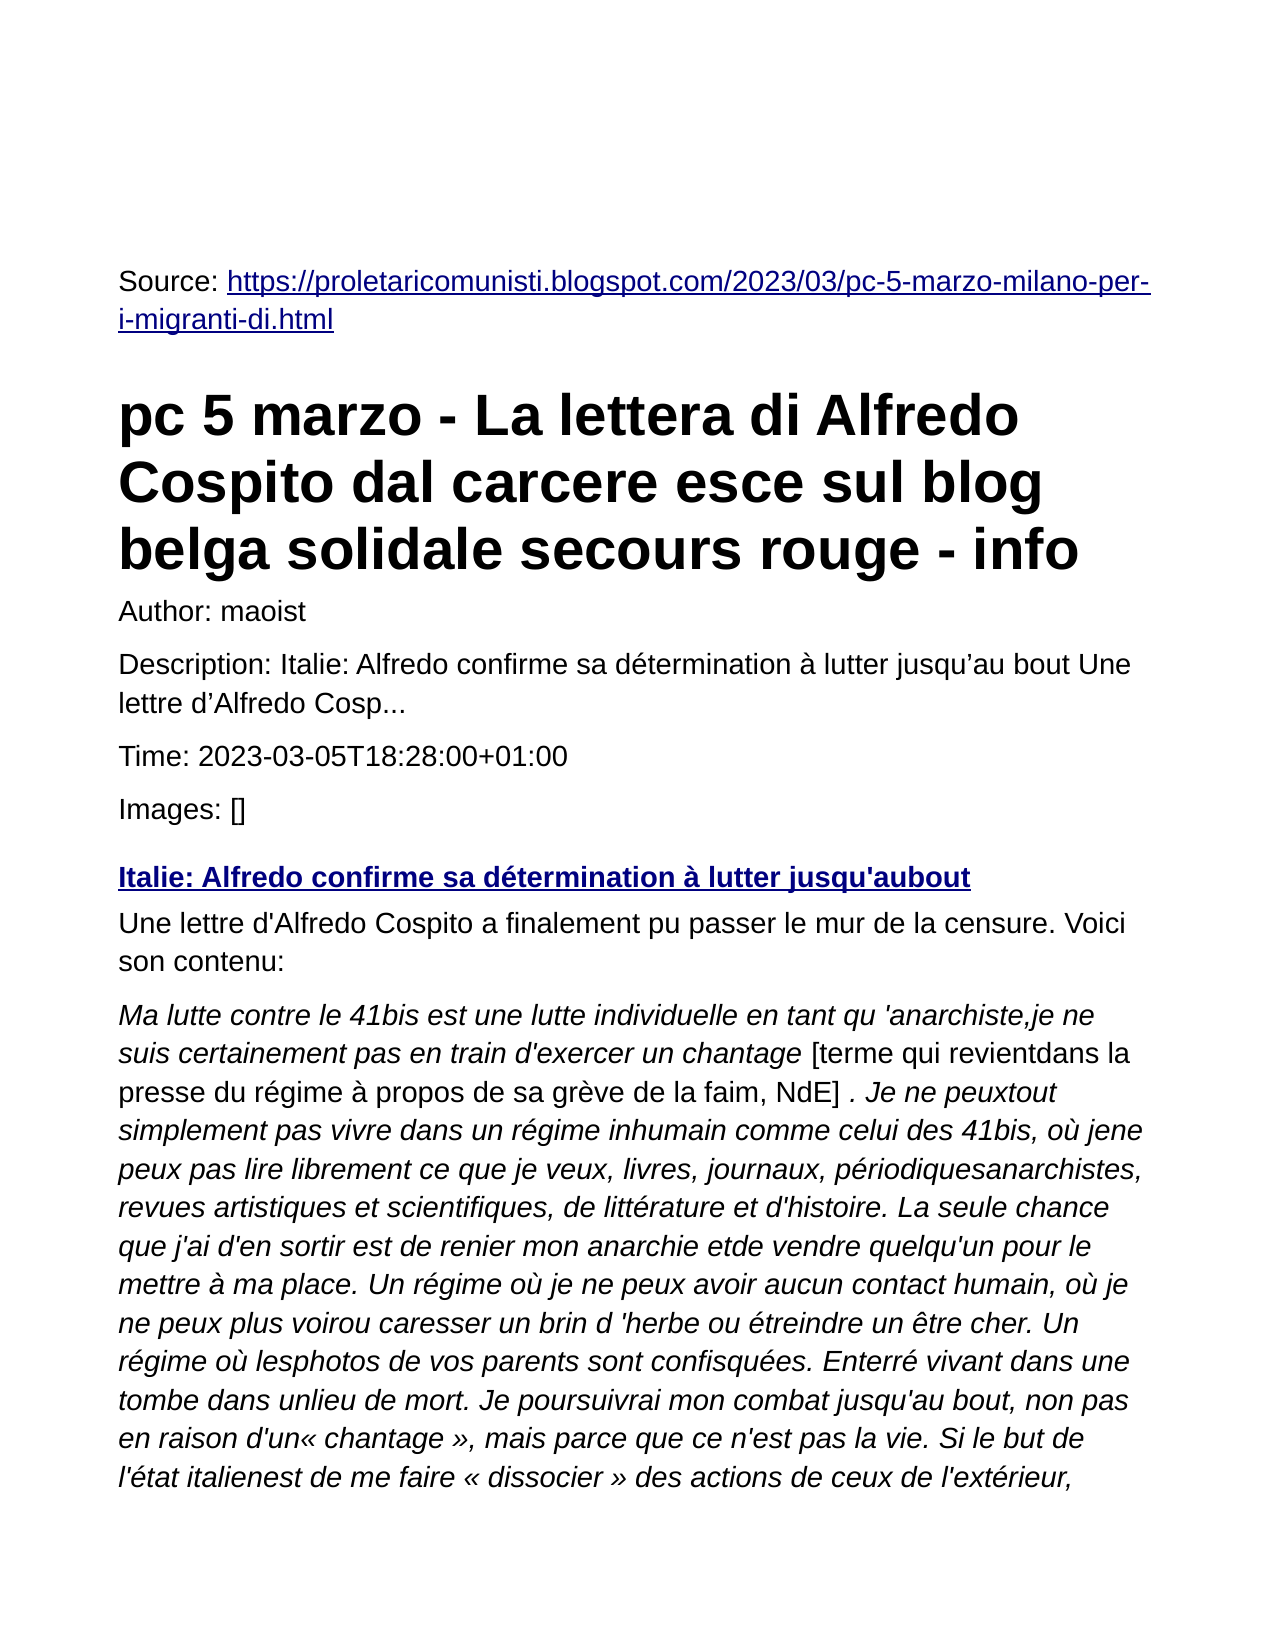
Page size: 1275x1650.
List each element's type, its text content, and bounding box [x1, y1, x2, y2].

text Source: https://proletaricomunisti.blogspot.com/2023/03/pc-5-marzo-milano-per-i-migranti-di.html [118, 264, 1157, 336]
subtitle Italie: Alfredo confirme sa détermination à lutter jusqu'aubout [118, 860, 1157, 893]
text Ma lutte contre le 41bis est une lutte individuelle en tant qu 'anarchiste,je ne suis certainement pas en train d'exercer un chantage [terme qui revientdans la presse du régime à propos de sa grève de la faim, NdE] . Je ne peuxtout simplement pas vivre dans un régime inhumain comme celui des 41bis, où jene peux pas lire librement ce que je veux, livres, journaux, périodiquesanarchistes, revues artistiques et scientifiques, de littérature et d'histoire. La seule chance que j'ai d'en sortir est de renier mon anarchie etde vendre quelqu'un pour le mettre à ma place. Un régime où je ne peux avoir aucun contact humain, où je ne peux plus voirou caresser un brin d 'herbe ou étreindre un être cher. Un régime où lesphotos de vos parents sont confisquées. Enterré vivant dans une tombe dans unlieu de mort. Je poursuivrai mon combat jusqu'au bout, non pas en raison d'un« chantage », mais parce que ce n'est pas la vie. Si le but de l'état italienest de me faire « dissocier » des actions de ceux de l'extérieur, [118, 997, 1157, 1493]
text Author: maoist [118, 594, 1157, 628]
text Time: 2023-03-05T18:28:00+01:00 [118, 739, 1157, 772]
text Description: Italie: Alfredo confirme sa détermination à lutter jusqu’au bout Une lettre d’Alfredo Cosp... [118, 647, 1157, 719]
subtitle pc 5 marzo - La lettera di Alfredo Cospito dal carcere esce sul blog belga solidale secours rouge - info [118, 380, 1157, 582]
text Une lettre d'Alfredo Cospito a finalement pu passer le mur de la censure. Voici son contenu: [118, 906, 1157, 978]
text Images: [] [118, 792, 1157, 826]
